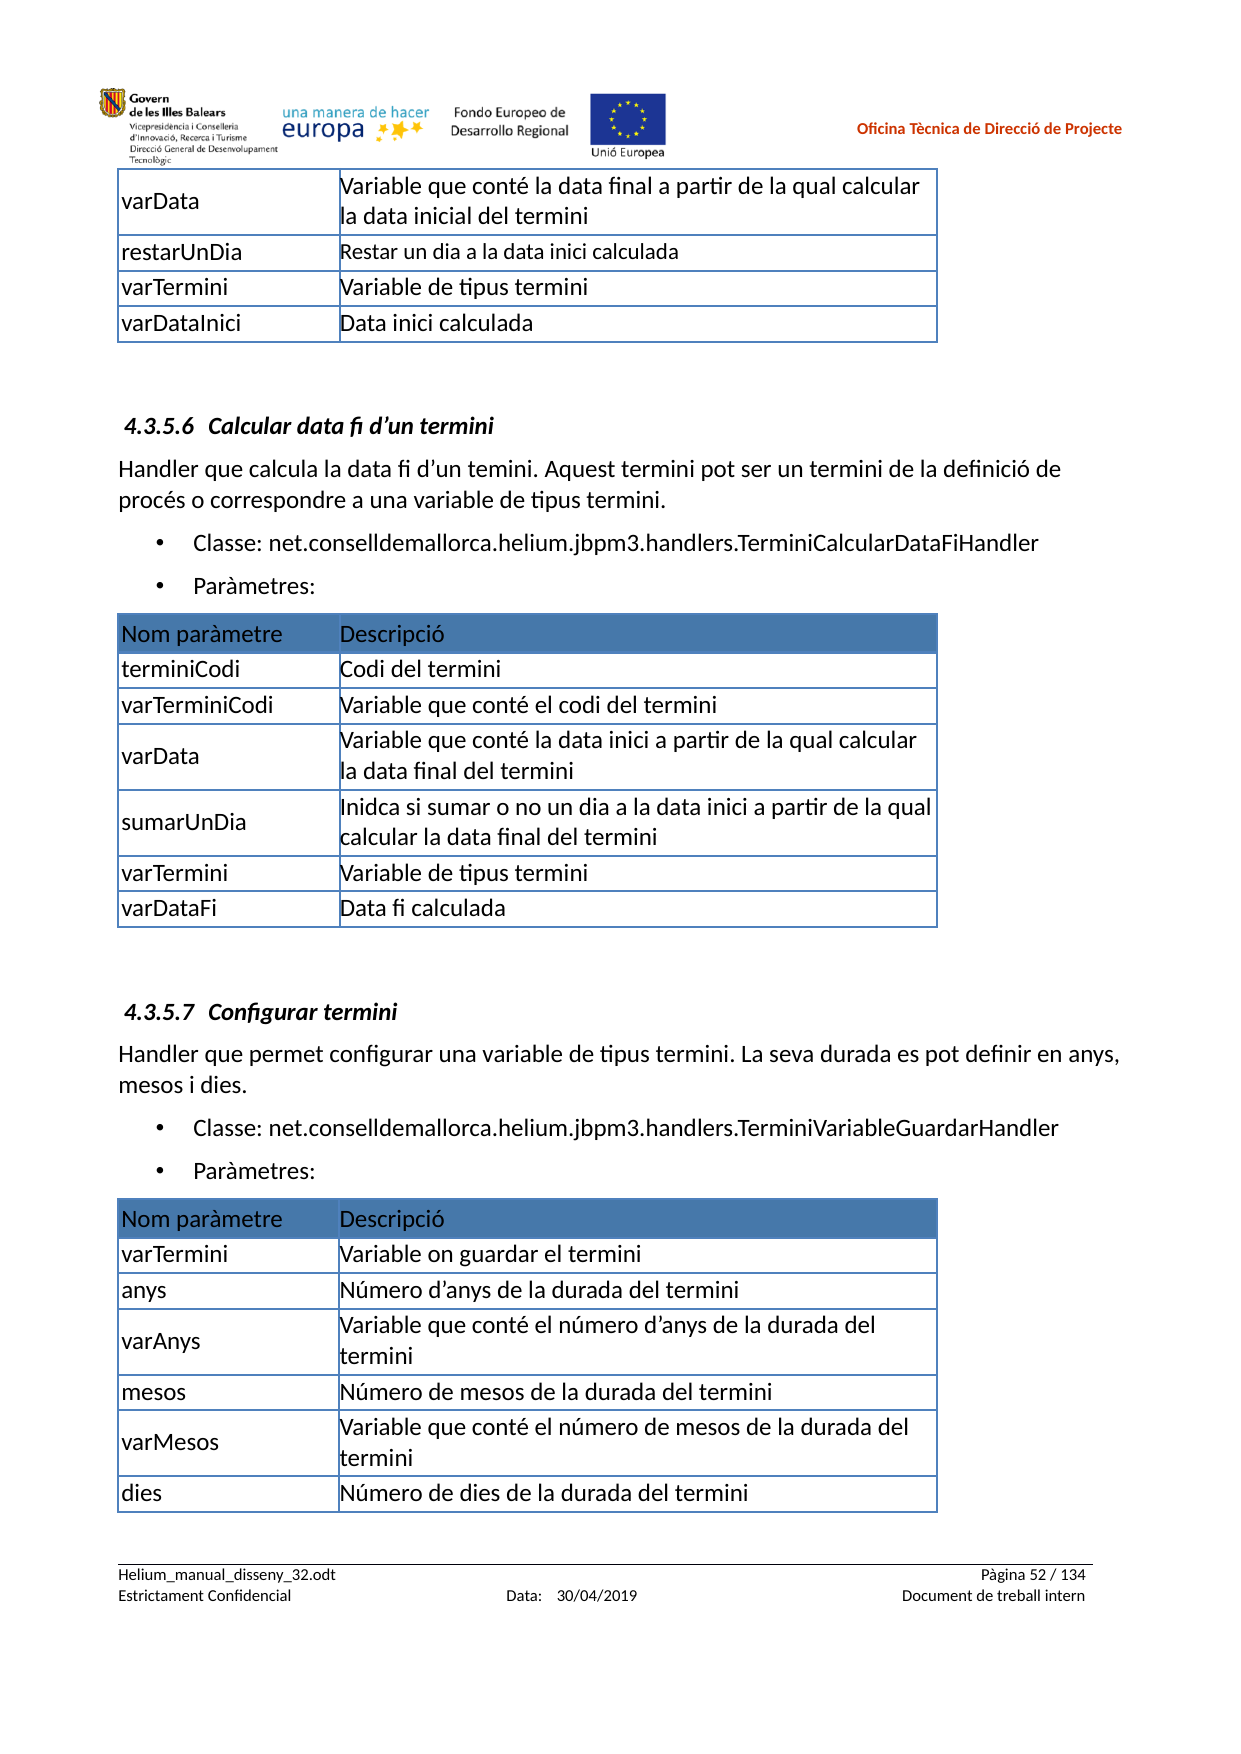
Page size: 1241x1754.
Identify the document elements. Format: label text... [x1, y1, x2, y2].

table_cell Variable que conté el número d’anys de la durada del termini [340, 1310, 936, 1374]
subtitle Configurar termini [118, 996, 1122, 1026]
table_cell varTermini [119, 1239, 338, 1272]
table_cell varDataInici [119, 307, 339, 341]
table_cell Data fi calculada [341, 892, 936, 926]
table_header Descripció [340, 1200, 936, 1237]
table_cell Codi del termini [341, 654, 936, 687]
table_cell Número de mesos de la durada del termini [340, 1376, 936, 1409]
table_cell varTermini [119, 857, 339, 890]
table_cell varTermini [119, 272, 339, 305]
table_cell varTerminiCodi [119, 689, 339, 722]
table_cell Variable que conté el codi del termini [341, 689, 936, 722]
table_cell Variable que conté la data inici a partir de la qual calcular la data final del termini [341, 725, 936, 788]
table_cell varData [119, 170, 339, 234]
subtitle Calcular data fi d’un termini [118, 411, 1122, 441]
picture [99, 87, 668, 166]
table_cell Número d’anys de la durada del termini [340, 1274, 936, 1308]
table_cell terminiCodi [119, 654, 339, 687]
table_cell Inidca si sumar o no un dia a la data inici a partir de la qual calcular la data final del termini [341, 791, 936, 854]
list Paràmetres: [156, 1155, 1122, 1186]
table_cell Data inici calculada [341, 307, 936, 341]
table_cell Restar un dia a la data inici calculada [341, 236, 936, 269]
table_cell Variable que conté la data final a partir de la qual calcular la data inicial del termini [341, 170, 936, 234]
table_cell restarUnDia [119, 236, 339, 269]
table_cell varMesos [119, 1411, 338, 1475]
table_cell Variable de tipus termini [341, 857, 936, 890]
table_cell Número de dies de la durada del termini [340, 1477, 936, 1511]
list Classe: net.conselldemallorca.helium.jbpm3.handlers.TerminiCalcularDataFiHandler [156, 527, 1122, 557]
table_cell dies [119, 1477, 338, 1511]
table_cell varAnys [119, 1310, 338, 1374]
text Handler que calcula la data fi d’un temini. Aquest termini pot ser un termini de la definició de procés o correspondre a una variable de tipus termini. [118, 453, 1122, 514]
table_cell Variable on guardar el termini [340, 1239, 936, 1272]
table_cell sumarUnDia [119, 791, 339, 854]
text Handler que permet configurar una variable de tipus termini. La seva durada es pot definir en anys, mesos i dies. [118, 1038, 1122, 1099]
table_header Nom paràmetre [119, 1200, 338, 1237]
list Classe: net.conselldemallorca.helium.jbpm3.handlers.TerminiVariableGuardarHandler [156, 1112, 1122, 1143]
table_cell anys [119, 1274, 338, 1308]
table_header Descripció [341, 615, 936, 651]
table_cell varData [119, 725, 339, 788]
table_cell varDataFi [119, 892, 339, 926]
table_header Nom paràmetre [119, 615, 339, 651]
table_cell Variable que conté el número de mesos de la durada del termini [340, 1411, 936, 1475]
list Paràmetres: [156, 570, 1122, 601]
table_cell Variable de tipus termini [341, 272, 936, 305]
table_cell mesos [119, 1376, 338, 1409]
